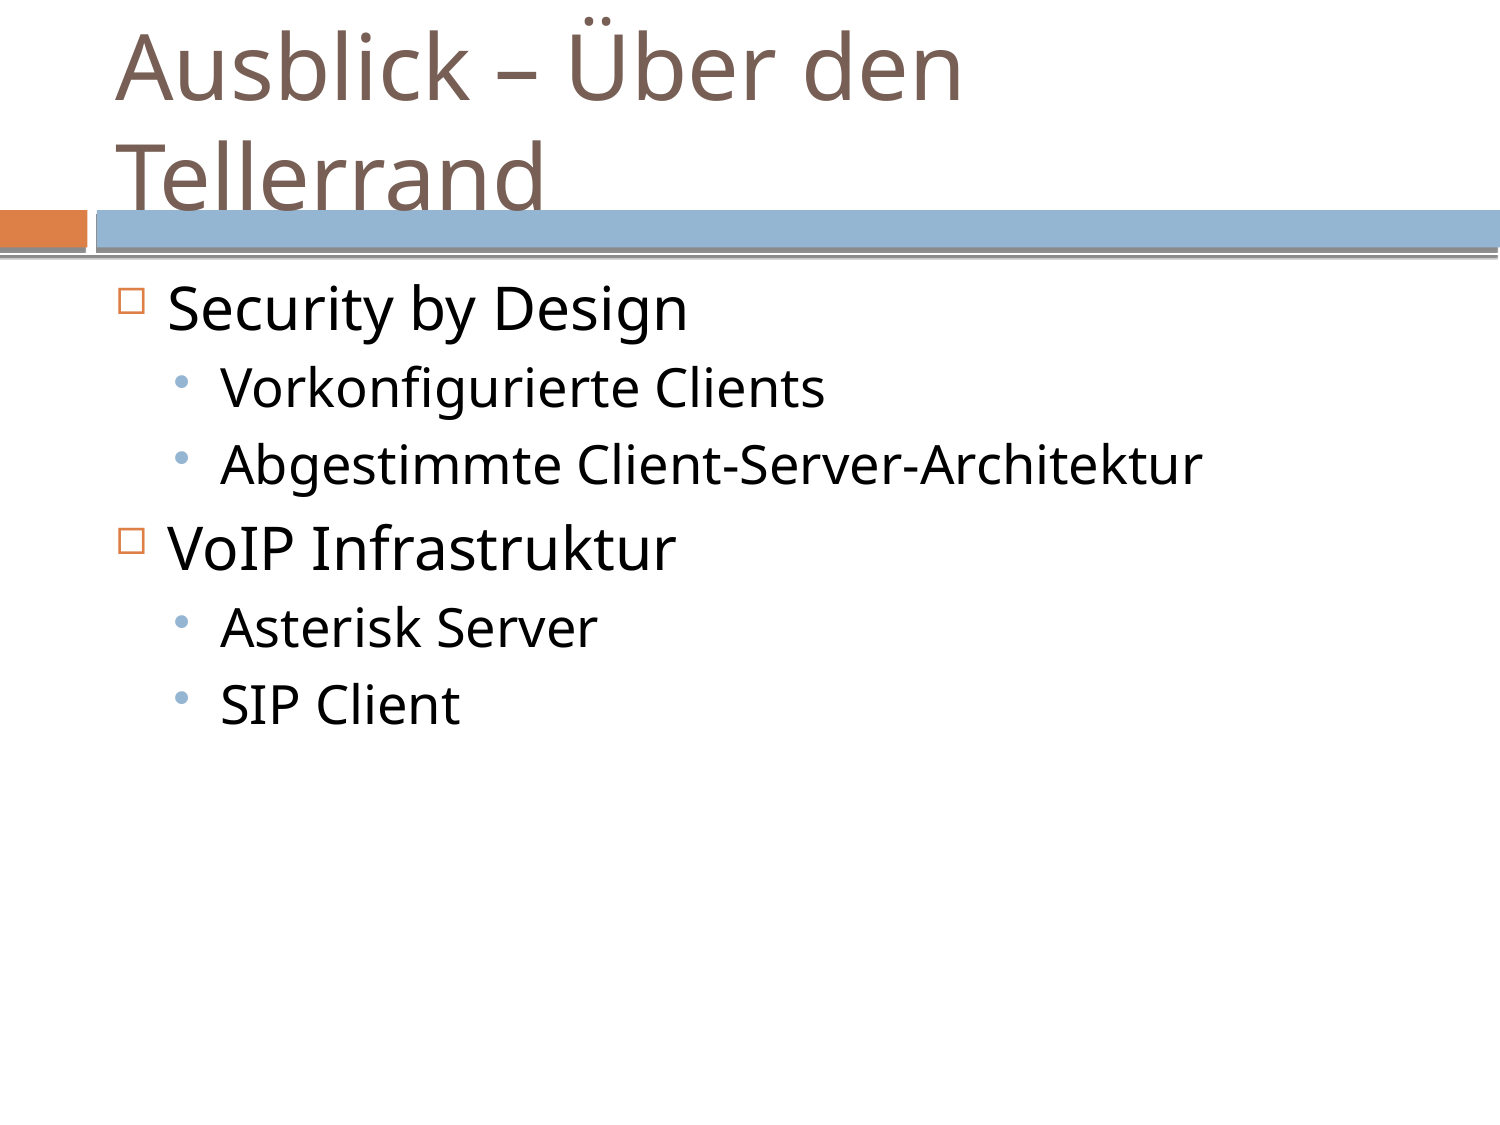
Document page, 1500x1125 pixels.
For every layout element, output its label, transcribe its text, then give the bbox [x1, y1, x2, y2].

title Ausblick – Über den Tellerrand [100, 37, 1438, 200]
list Security by Design Vorkonfigurierte Clients Abgestimmte Client-Server-Architektur VoIP Infrastruktur Asterisk Server SIP Client [100, 262, 1438, 1000]
